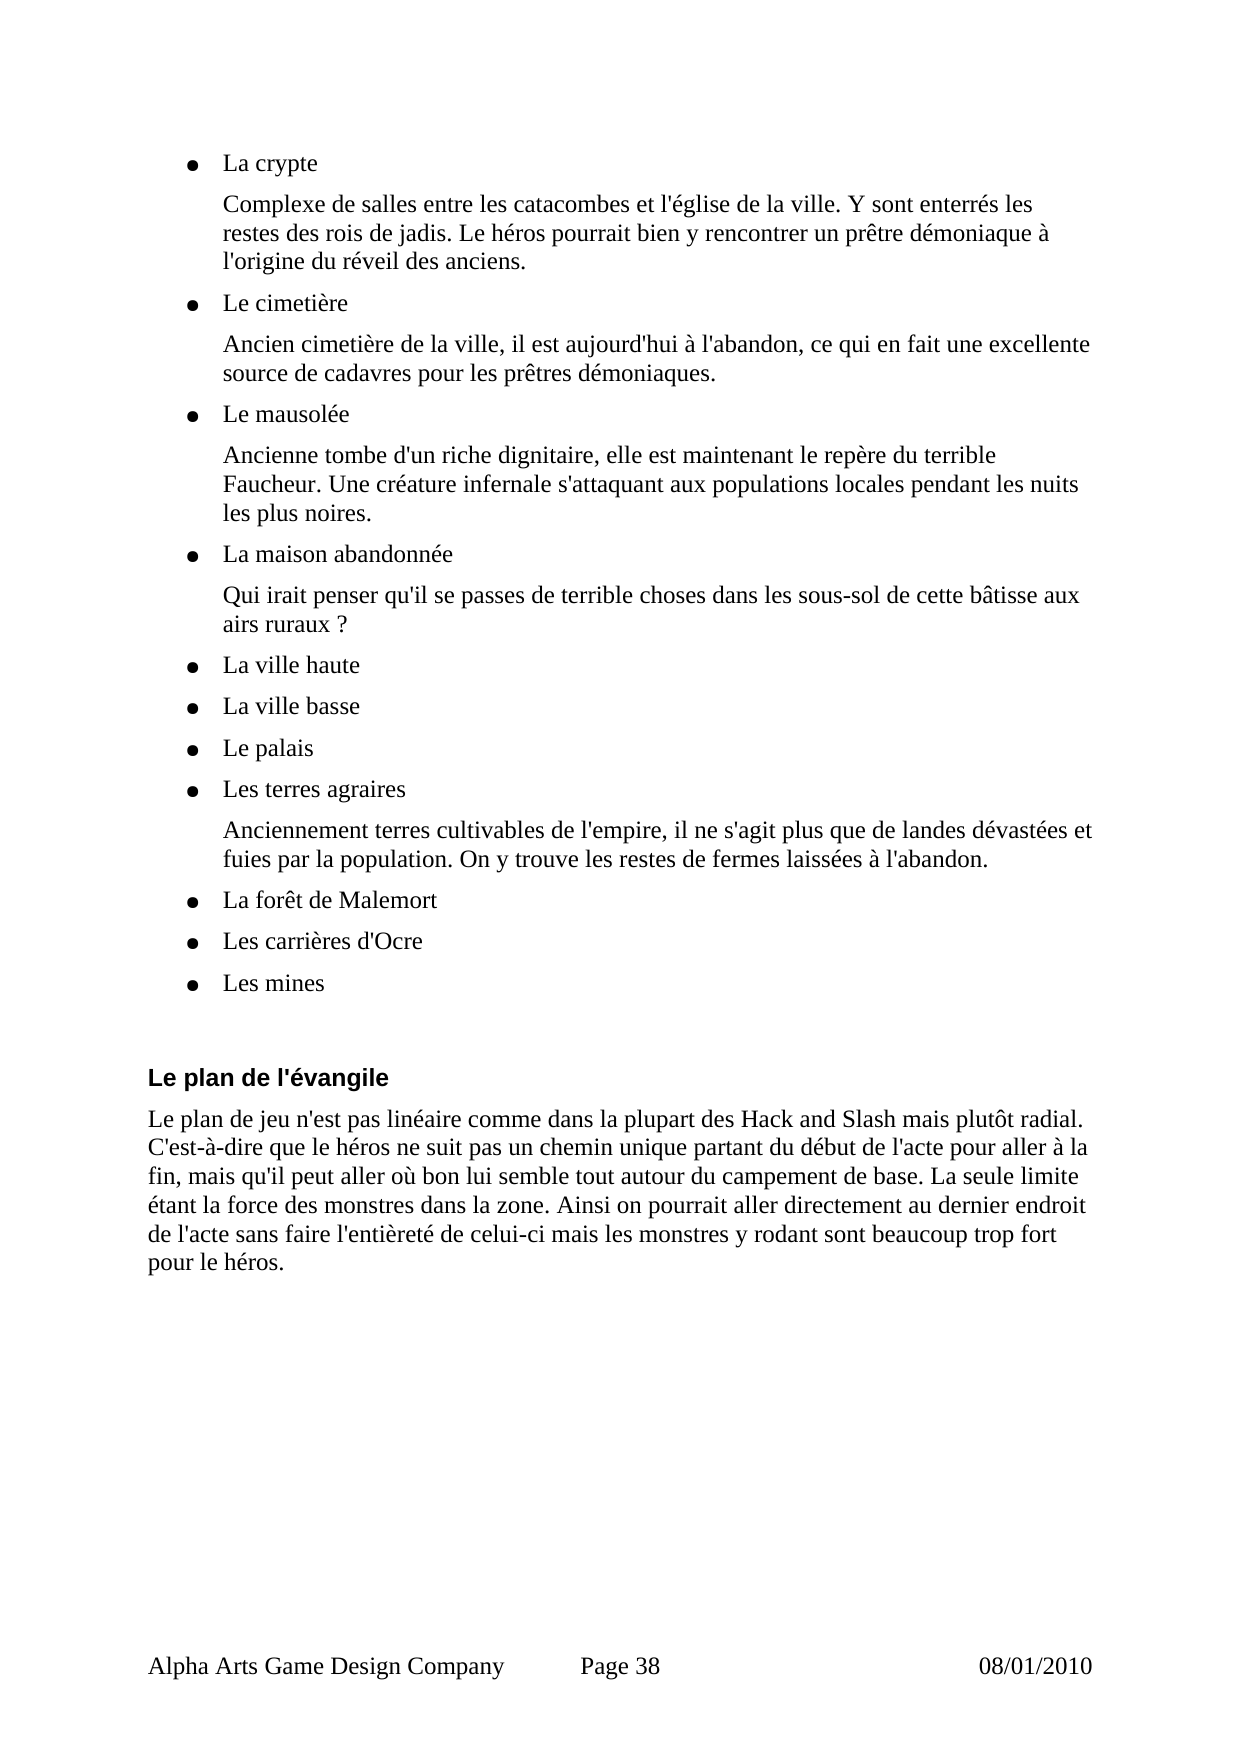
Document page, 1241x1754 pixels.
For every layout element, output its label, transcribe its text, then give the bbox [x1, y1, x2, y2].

list Le mausolée [185, 399, 1092, 428]
list La maison abandonnée [185, 539, 1092, 568]
list Le cimetière [185, 288, 1092, 316]
list Ancienne tombe d'un riche dignitaire, elle est maintenant le repère du terrible Faucheur. Une créature infernale s'attaquant aux populations locales pendant les nuits les plus noires. [185, 440, 1092, 526]
subtitle Le plan de l'évangile [148, 1063, 1092, 1091]
list Qui irait penser qu'il se passes de terrible choses dans les sous-sol de cette bâtisse aux airs ruraux ? [185, 580, 1092, 638]
list Complexe de salles entre les catacombes et l'église de la ville. Y sont enterrés les restes des rois de jadis. Le héros pourrait bien y rencontrer un prêtre démoniaque à l'origine du réveil des anciens. [185, 189, 1092, 275]
list Les terres agraires [185, 774, 1092, 803]
list Le palais [185, 733, 1092, 761]
list La crypte [185, 148, 1092, 176]
list La forêt de Malemort [185, 885, 1092, 914]
list Anciennement terres cultivables de l'empire, il ne s'agit plus que de landes dévastées et fuies par la population. On y trouve les restes de fermes laissées à l'abandon. [185, 815, 1092, 873]
list Les mines [185, 968, 1092, 996]
list La ville haute [185, 650, 1092, 679]
list Ancien cimetière de la ville, il est aujourd'hui à l'abandon, ce qui en fait une excellente source de cadavres pour les prêtres démoniaques. [185, 329, 1092, 386]
list La ville basse [185, 691, 1092, 720]
text Le plan de jeu n'est pas linéaire comme dans la plupart des Hack and Slash mais plutôt radial. C'est-à-dire que le héros ne suit pas un chemin unique partant du début de l'acte pour aller à la fin, mais qu'il peut aller où bon lui semble tout autour du campement de base. La seule limite étant la force des monstres dans la zone. Ainsi on pourrait aller directement au dernier endroit de l'acte sans faire l'entièreté de celui-ci mais les monstres y rodant sont beaucoup trop fort pour le héros. [148, 1104, 1092, 1276]
list Les carrières d'Ocre [185, 926, 1092, 955]
